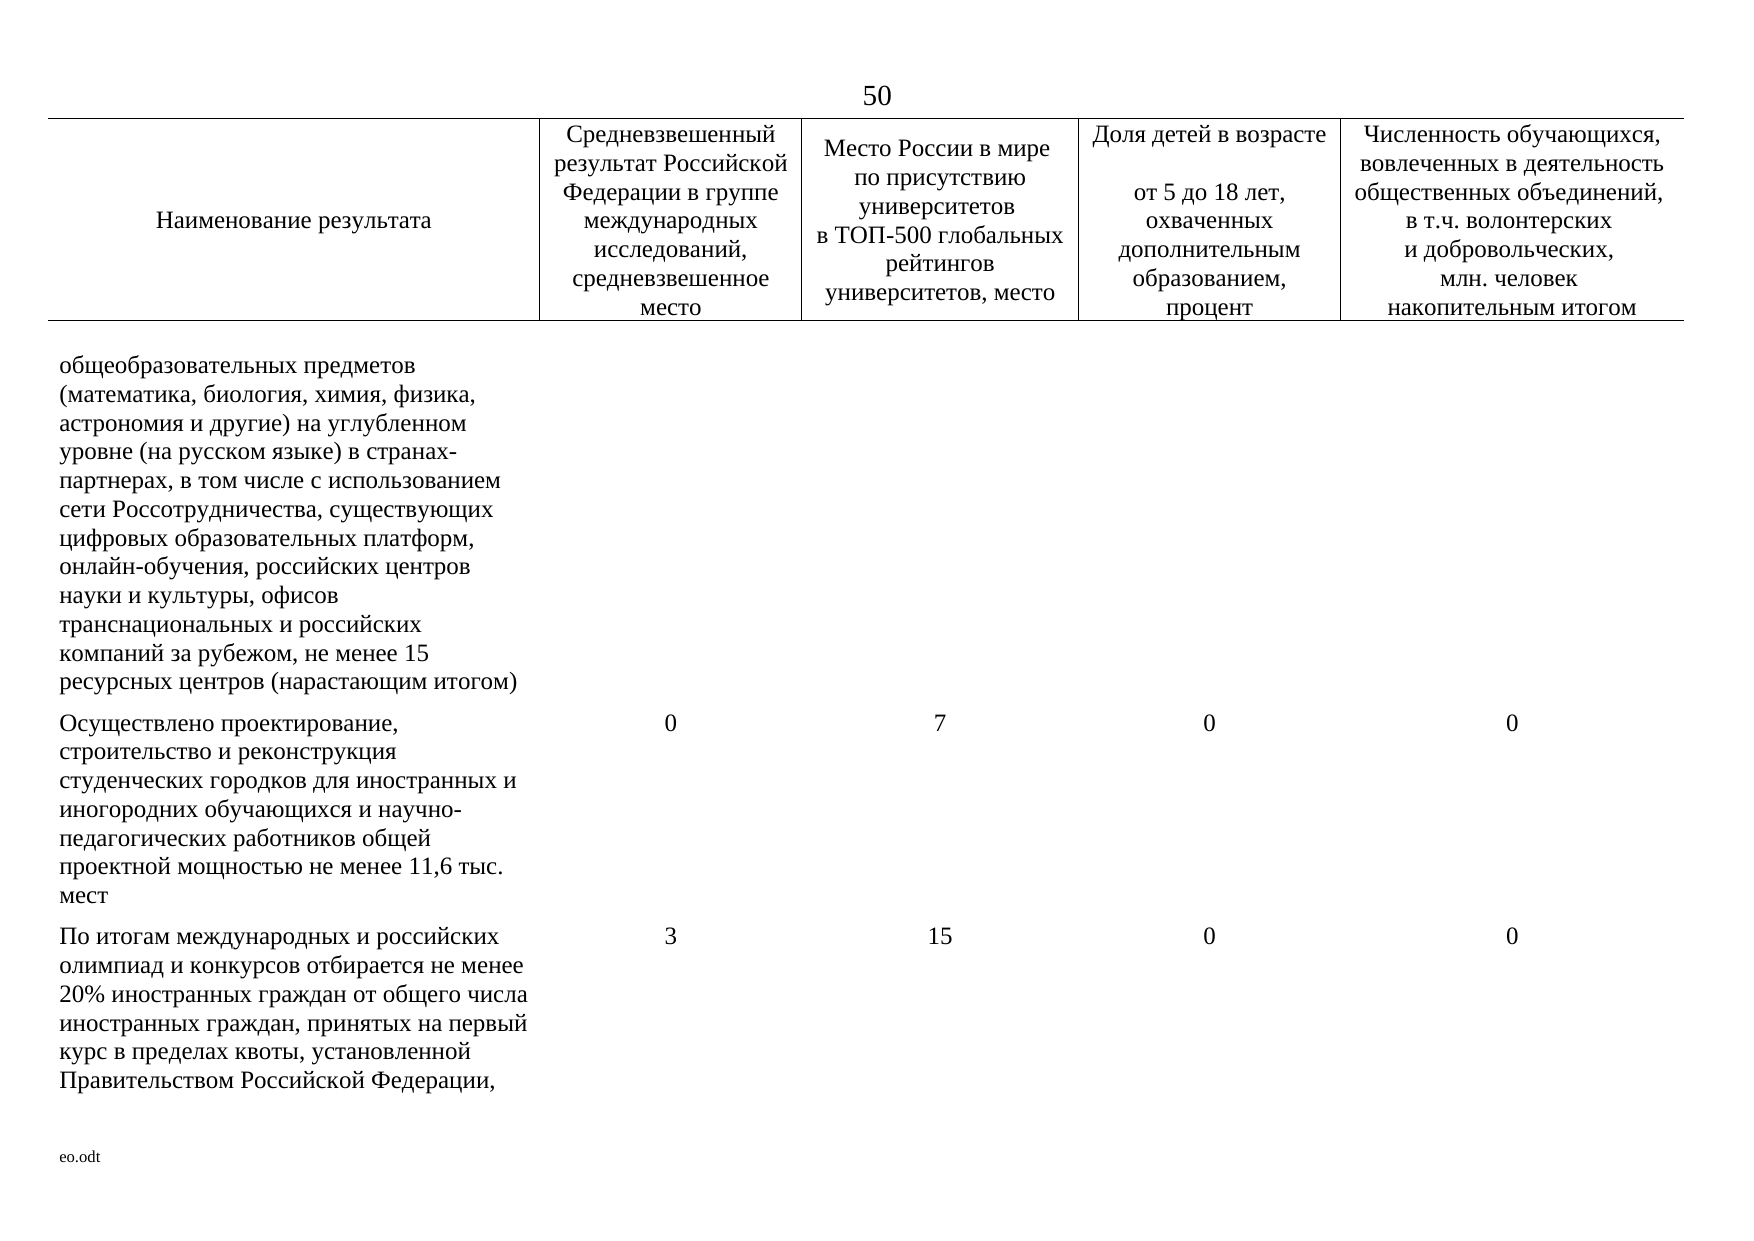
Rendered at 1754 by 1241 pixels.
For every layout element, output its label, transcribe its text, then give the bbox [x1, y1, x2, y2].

table_cell По итогам международных и российских олимпиад и конкурсов отбирается не менее 20% иностранных граждан от общего числа иностранных граждан, принятых на первый курс в пределах квоты, установленной Правительством Российской Федерации, [48, 921, 539, 1094]
table_header Доля детей в возрасте от 5 до 18 лет, охваченных дополнительным образованием, процент [1079, 119, 1340, 320]
table_cell [540, 321, 802, 350]
table_cell [802, 321, 1078, 350]
table_cell [48, 321, 539, 350]
table_cell [1078, 350, 1340, 708]
table_cell 0 [540, 708, 802, 921]
table_cell [540, 350, 802, 708]
table_cell 0 [1078, 708, 1340, 921]
table_header Наименование результата [48, 119, 539, 320]
table_cell 0 [1340, 708, 1684, 921]
table_cell общеобразовательных предметов (математика, биология, химия, физика, астрономия и другие) на углубленном уровне (на русском языке) в странах-партнерах, в том числе с использованием сети Россотрудничества, существующих цифровых образовательных платформ, онлайн-обучения, российских центров науки и культуры, офисов транснациональных и российских компаний за рубежом, не менее 15 ресурсных центров (нарастающим итогом) [48, 350, 539, 708]
table_cell Осуществлено проектирование, строительство и реконструкция студенческих городков для иностранных и иногородних обучающихся и научно-педагогических работников общей проектной мощностью не менее 11,6 тыс. мест [48, 708, 539, 921]
table_cell [1340, 321, 1684, 350]
table_header Средневзвешенный результат Российской Федерации в группе международных исследований, средневзвешенное место [540, 119, 801, 320]
table_cell 7 [802, 708, 1078, 921]
table_cell 15 [802, 921, 1078, 1094]
table_cell 0 [1078, 921, 1340, 1094]
table_header Численность обучающихся, вовлеченных в деятельность общественных объединений, в т.ч. волонтерских и добровольческих, млн. человек накопительным итогом [1341, 119, 1684, 320]
table_header Место России в мире по присутствию университетов в ТОП-500 глобальных рейтингов университетов, место [802, 119, 1078, 320]
table_cell 0 [1340, 921, 1684, 1094]
table_cell [802, 350, 1078, 708]
table_cell 3 [540, 921, 802, 1094]
table_cell [1078, 321, 1340, 350]
table_cell [1340, 350, 1684, 708]
